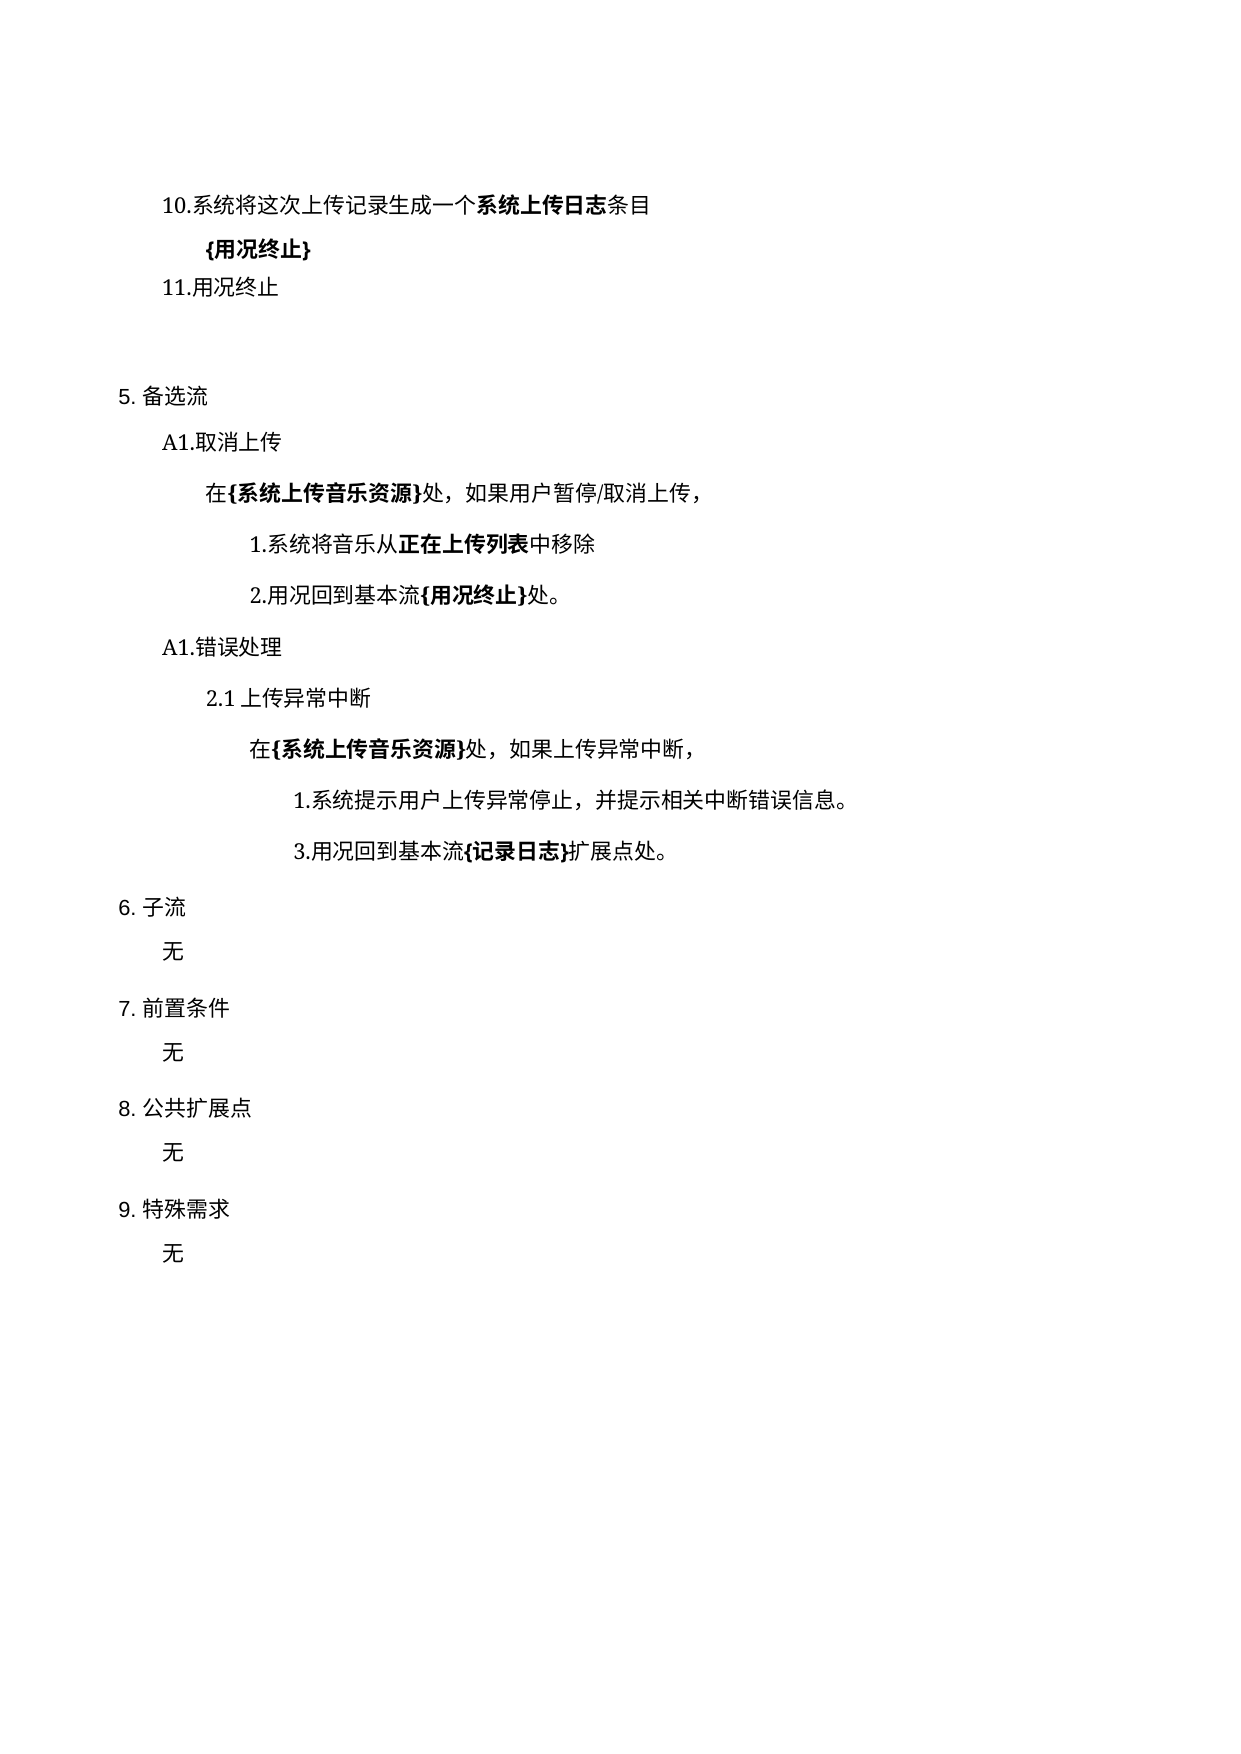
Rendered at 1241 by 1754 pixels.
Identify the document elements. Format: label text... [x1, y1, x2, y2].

text 1.系统将音乐从正在上传列表中移除 [118, 527, 1122, 559]
text 10.系统将这次上传记录生成一个系统上传日志条目 [118, 188, 1122, 219]
subtitle 备选流 [118, 375, 1122, 412]
text 在{系统上传音乐资源}处，如果上传异常中断， [118, 732, 1122, 763]
text 3.用况回到基本流{记录日志}扩展点处。 [118, 834, 1122, 865]
text 2.1上传异常中断 [118, 681, 1122, 712]
text 无 [118, 1135, 1122, 1167]
subtitle 特殊需求 [118, 1192, 1122, 1223]
text A1.错误处理 [118, 629, 1122, 661]
text 2.用况回到基本流{用况终止}处。 [118, 578, 1122, 610]
text 无 [118, 1236, 1122, 1268]
subtitle 前置条件 [118, 991, 1122, 1022]
text 在{系统上传音乐资源}处，如果用户暂停/取消上传， [118, 476, 1122, 508]
subtitle 子流 [118, 890, 1122, 922]
text 无 [118, 1035, 1122, 1067]
text 1.系统提示用户上传异常停止，并提示相关中断错误信息。 [118, 783, 1122, 814]
text A1.取消上传 [118, 425, 1122, 457]
text 11.用况终止 [118, 270, 1122, 302]
text 无 [118, 934, 1122, 966]
subtitle 公共扩展点 [118, 1091, 1122, 1123]
text {用况终止} [118, 232, 1122, 264]
